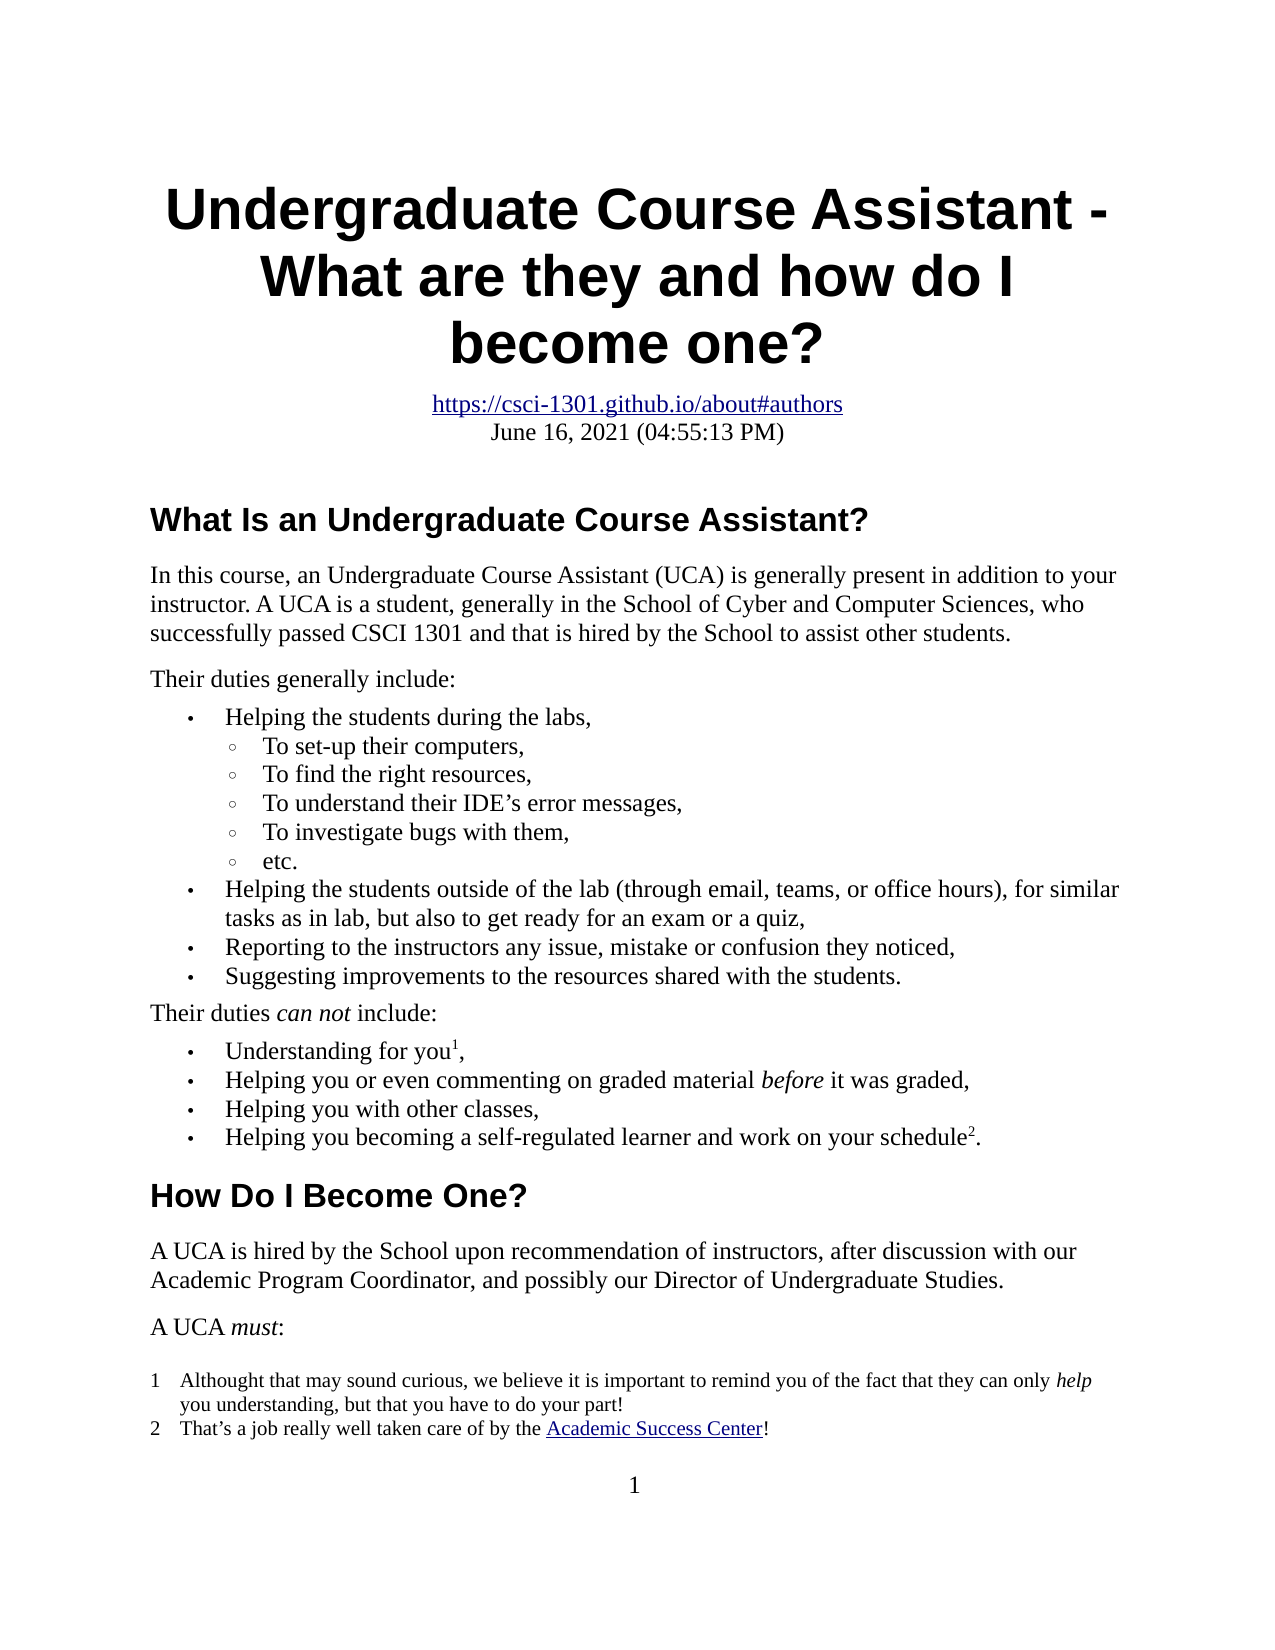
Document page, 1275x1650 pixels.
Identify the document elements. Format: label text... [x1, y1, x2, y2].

list Understanding for you, [187, 1036, 1125, 1065]
text A UCA must: [150, 1312, 1125, 1340]
text Their duties can not include: [150, 998, 1125, 1027]
list To find the right resources, [225, 759, 1125, 788]
text https://csci-1301.github.io/about#authors [150, 389, 1125, 417]
text A UCA is hired by the School upon recommendation of instructors, after discussion with our Academic Program Coordinator, and possibly our Director of Undergraduate Studies. [150, 1236, 1125, 1294]
list Helping you with other classes, [187, 1094, 1125, 1122]
list etc. [225, 846, 1125, 874]
list Helping the students outside of the lab (through email, teams, or office hours), for similar tasks as in lab, but also to get ready for an exam or a quiz, [187, 874, 1125, 932]
list Althought that may sound curious, we believe it is important to remind you of the fact that they can only help you understanding, but that you have to do your part! [150, 1368, 1125, 1416]
list To investigate bugs with them, [225, 817, 1125, 846]
text Their duties generally include: [150, 664, 1125, 693]
subtitle How Do I Become One? [150, 1176, 1125, 1215]
list Reporting to the instructors any issue, mistake or confusion they noticed, [187, 932, 1125, 961]
list Helping you or even commenting on graded material before it was graded, [187, 1065, 1125, 1094]
list Helping the students during the labs, [187, 702, 1125, 731]
list That’s a job really well taken care of by the Academic Success Center! [150, 1416, 1125, 1440]
title Undergraduate Course Assistant - What are they and how do I become one? [150, 175, 1125, 376]
subtitle What Is an Undergraduate Course Assistant? [150, 500, 1125, 539]
list Helping you becoming a self-regulated learner and work on your schedule. [187, 1122, 1125, 1151]
list To understand their IDE’s error messages, [225, 788, 1125, 817]
text June 16, 2021 (04:55:13 PM) [150, 417, 1125, 446]
list To set-up their computers, [225, 731, 1125, 759]
text In this course, an Undergraduate Course Assistant (UCA) is generally present in addition to your instructor. A UCA is a student, generally in the School of Cyber and Computer Sciences, who successfully passed CSCI 1301 and that is hired by the School to assist other students. [150, 560, 1125, 646]
list Suggesting improvements to the resources shared with the students. [187, 961, 1125, 989]
